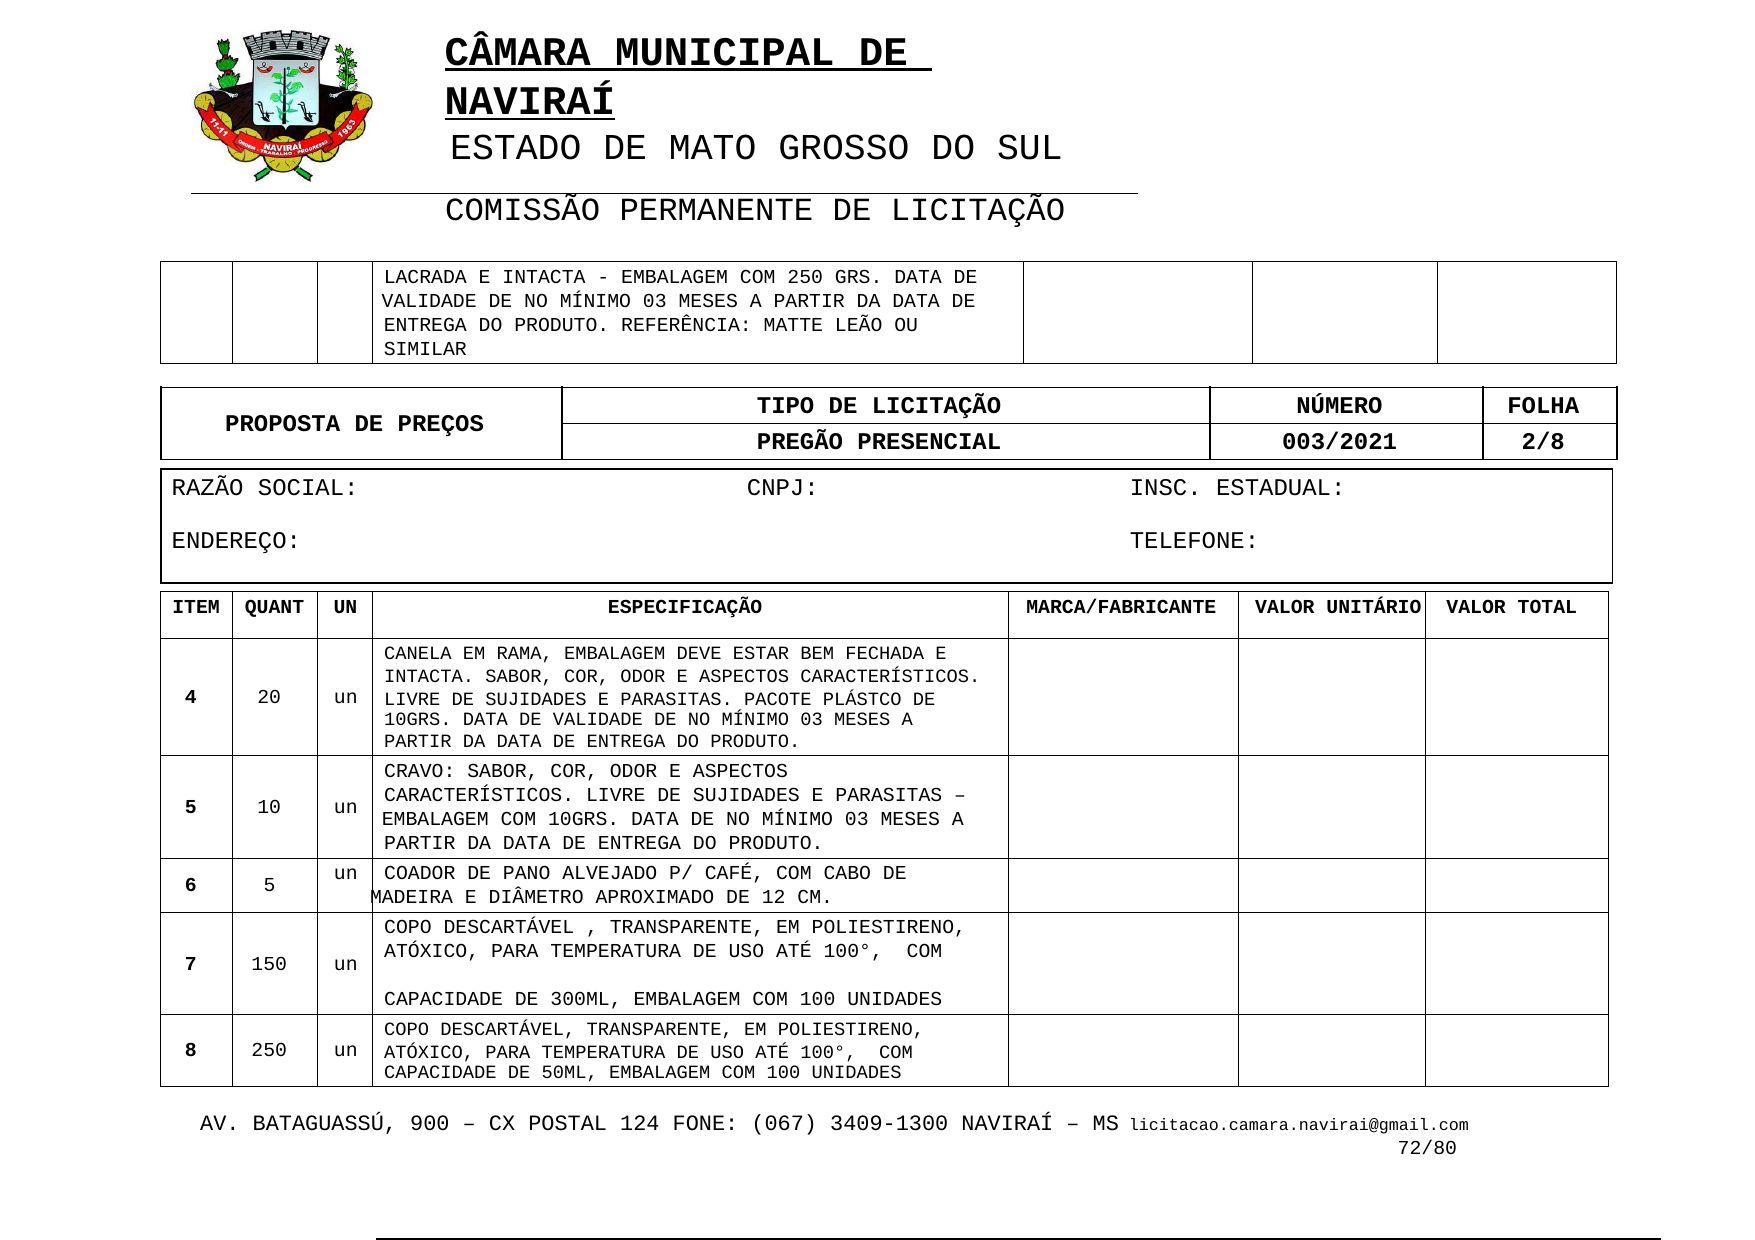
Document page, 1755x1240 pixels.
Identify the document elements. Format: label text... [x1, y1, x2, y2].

table_header [1020, 470, 1129, 522]
table_cell 5 [161, 756, 232, 857]
table_cell 4 [161, 639, 232, 755]
table_cell [1426, 756, 1608, 857]
table_cell [1009, 859, 1238, 912]
table_cell CRAVO: SABOR, COR, ODOR E ASPECTOS CARACTERÍSTICOS. LIVRE DE SUJIDADES E PARASITAS – EMBALAGEM COM 10GRS. DATA DE NO MÍNIMO 03 MESES A PARTIR DA DATA DE ENTREGA DO PRODUTO. [373, 756, 1008, 857]
table_cell [612, 523, 1019, 582]
table_cell 10 [233, 756, 317, 857]
table_cell un [318, 913, 372, 1014]
table_cell un [318, 639, 372, 755]
table_header QUANT [233, 592, 317, 638]
table_cell [1239, 1015, 1425, 1086]
table_cell PREGÃO PRESENCIAL [563, 424, 1209, 459]
table_cell [1009, 639, 1238, 755]
table_cell [1239, 639, 1425, 755]
table_header VALOR TOTAL [1426, 592, 1608, 638]
table_header FOLHA [1484, 388, 1616, 423]
table_cell CANELA EM RAMA, EMBALAGEM DEVE ESTAR BEM FECHADA E INTACTA. SABOR, COR, ODOR E ASPECTOS CARACTERÍSTICOS. LIVRE DE SUJIDADES E PARASITAS. PACOTE PLÁSTCO DE 10GRS. DATA DE VALIDADE DE NO MÍNIMO 03 MESES A PARTIR DA DATA DE ENTREGA DO PRODUTO. [373, 639, 1008, 755]
table_cell [1020, 523, 1129, 582]
table_cell COPO DESCARTÁVEL , TRANSPARENTE, EM POLIESTIRENO, ATÓXICO, PARA TEMPERATURA DE USO ATÉ 100°, COM CAPACIDADE DE 300ML, EMBALAGEM COM 100 UNIDADES [373, 913, 1008, 1014]
table_cell [1239, 756, 1425, 857]
table_header VALOR UNITÁRIO [1239, 592, 1425, 638]
table_cell [1024, 262, 1252, 363]
table_cell [1009, 1015, 1238, 1086]
table_cell [1009, 913, 1238, 1014]
table_cell un [318, 756, 372, 857]
table_cell 5 [233, 859, 317, 912]
table_cell 7 [161, 913, 232, 1014]
table_cell [1426, 913, 1608, 1014]
table_cell 8 [161, 1015, 232, 1086]
table_cell 2/8 [1484, 424, 1616, 459]
table_header INSC. ESTADUAL: [1130, 470, 1612, 522]
table_cell 20 [233, 639, 317, 755]
table_cell [1009, 756, 1238, 857]
table_cell 250 [233, 1015, 317, 1086]
table_cell 150 [233, 913, 317, 1014]
table_cell [318, 262, 372, 363]
table_cell [1239, 859, 1425, 912]
table_cell [1253, 262, 1437, 363]
table_cell [1426, 1015, 1608, 1086]
table_header ESPECIFICAÇÃO [373, 592, 1008, 638]
table_cell un [318, 1015, 372, 1086]
table_header PROPOSTA DE PREÇOS [162, 388, 561, 459]
table_cell [1239, 913, 1425, 1014]
table_header UN [318, 592, 372, 638]
table_cell un [318, 859, 372, 912]
table_cell [1426, 639, 1608, 755]
table_cell 6 [161, 859, 232, 912]
table_cell LACRADA E INTACTA - EMBALAGEM COM 250 GRS. DATA DE VALIDADE DE NO MÍNIMO 03 MESES A PARTIR DA DATA DE ENTREGA DO PRODUTO. REFERÊNCIA: MATTE LEÃO OU SIMILAR [373, 262, 1023, 363]
table_cell [233, 262, 317, 363]
table_cell COPO DESCARTÁVEL, TRANSPARENTE, EM POLIESTIRENO, ATÓXICO, PARA TEMPERATURA DE USO ATÉ 100°, COM CAPACIDADE DE 50ML, EMBALAGEM COM 100 UNIDADES [373, 1015, 1008, 1086]
table_cell 003/2021 [1211, 424, 1482, 459]
table_cell [1426, 859, 1608, 912]
table_cell TELEFONE: [1130, 523, 1612, 582]
table_header CNPJ: [612, 470, 1019, 522]
table_header ITEM [161, 592, 232, 638]
table_cell [161, 262, 232, 363]
table_header RAZÃO SOCIAL: [162, 470, 612, 522]
table_header MARCA/FABRICANTE [1009, 592, 1238, 638]
table_header TIPO DE LICITAÇÃO [563, 388, 1209, 423]
table_cell COADOR DE PANO ALVEJADO P/ CAFÉ, COM CABO DE MADEIRA E DIÂMETRO APROXIMADO DE 12 CM. [373, 859, 1008, 912]
table_cell ENDEREÇO: [162, 523, 612, 582]
table_header NÚMERO [1211, 388, 1482, 423]
table_cell [1438, 262, 1616, 363]
